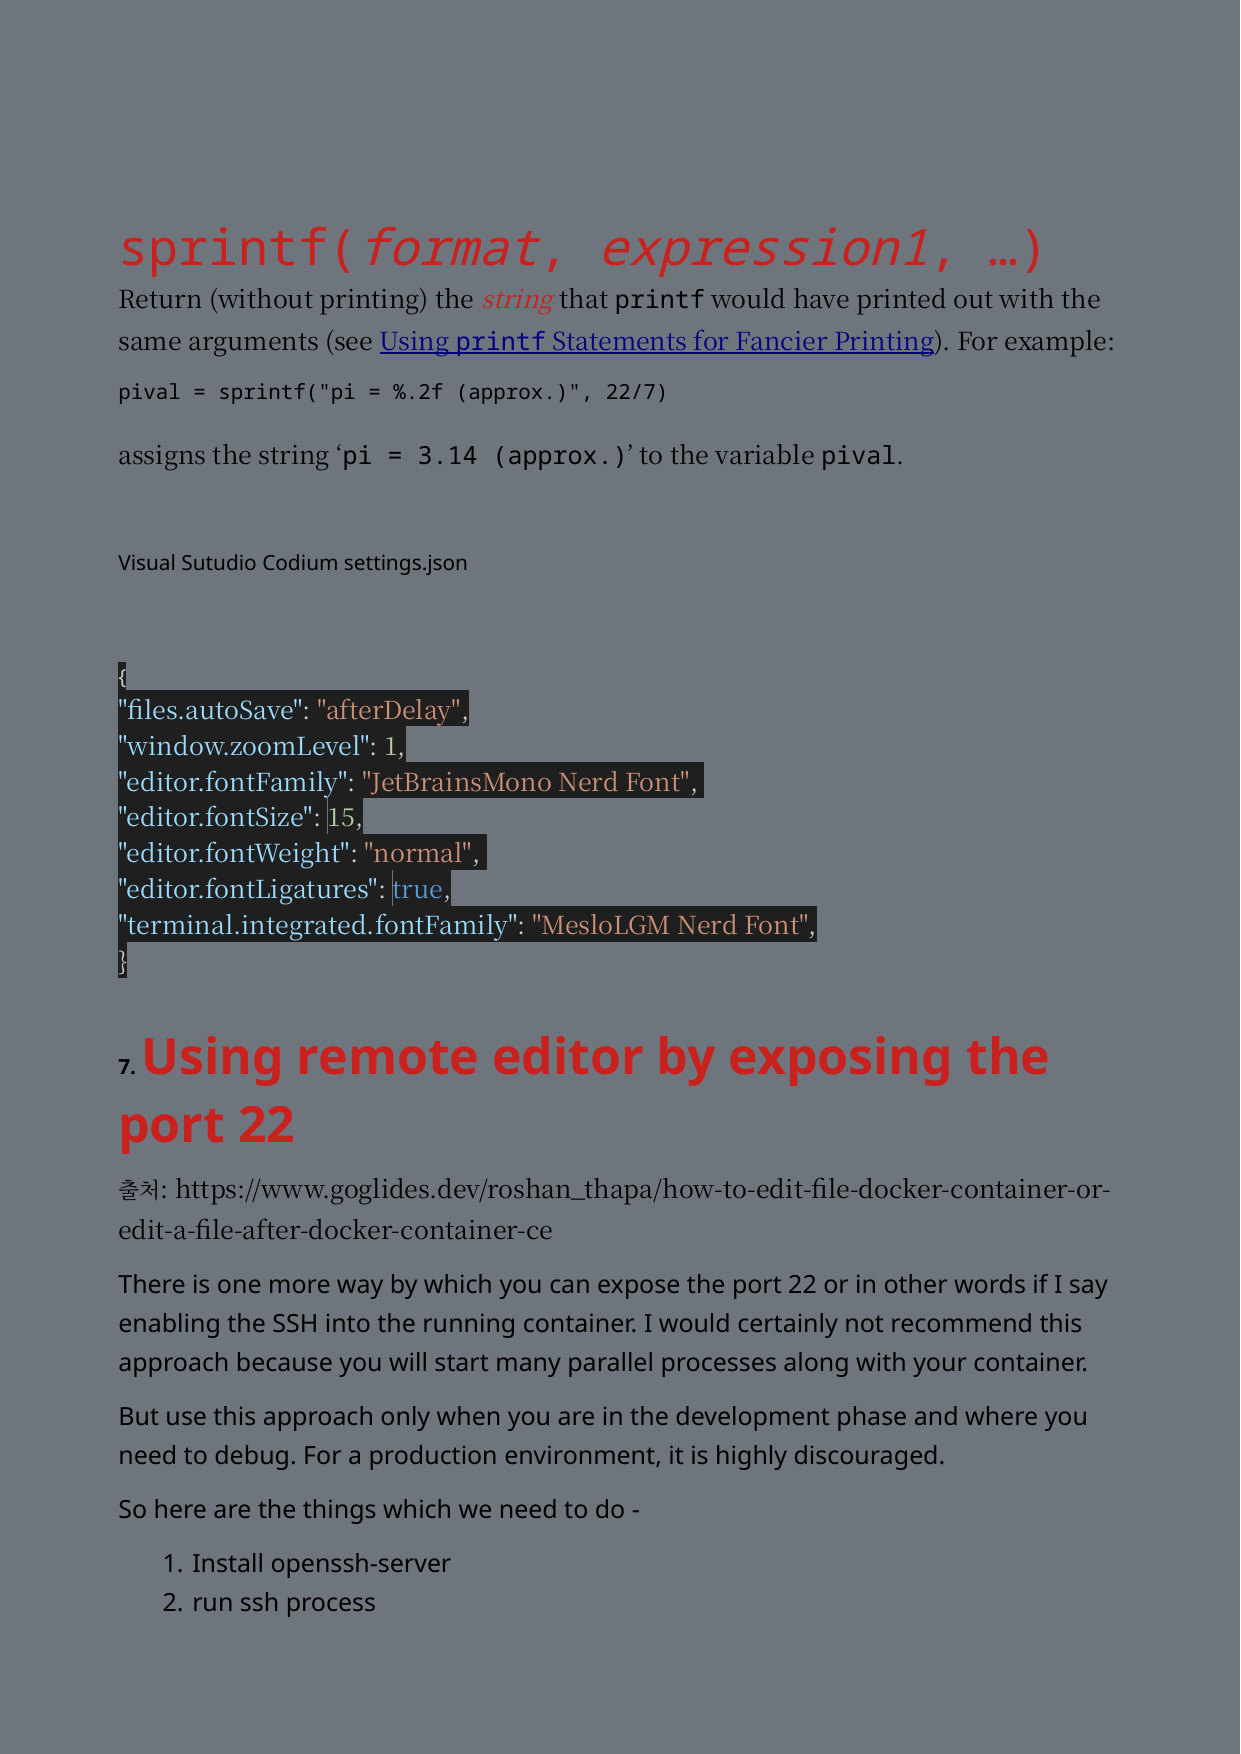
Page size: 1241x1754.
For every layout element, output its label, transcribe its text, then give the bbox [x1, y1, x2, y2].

text } [118, 942, 1122, 978]
list Install openssh-server [162, 1545, 1122, 1579]
text "editor.fontWeight": "normal", [118, 834, 1122, 870]
text "window.zoomLevel": 1, [118, 726, 1122, 762]
text "editor.fontSize": 15, [118, 798, 1122, 834]
text But use this approach only when you are in the development phase and where you need to debug. For a production environment, it is highly discouraged. [118, 1399, 1122, 1472]
text "editor.fontFamily": "JetBrainsMono Nerd Font", [118, 762, 1122, 798]
text There is one more way by which you can expose the port 22 or in other words if I say enabling the SSH into the running container. I would certainly not recommend this approach because you will start many parallel processes along with your container. [118, 1267, 1122, 1379]
text So here are the things which we need to do - [118, 1492, 1122, 1526]
text assigns the string ‘pi = 3.14 (approx.)’ to the variable pival. [118, 435, 1122, 471]
text "terminal.integrated.fontFamily": "MesloLGM Nerd Font", [118, 906, 1122, 942]
text "files.autoSave": "afterDelay", [118, 690, 1122, 726]
text pival = sprintf("pi = %.2f (approx.)", 22/7) [118, 377, 1122, 406]
text Return (without printing) the string that printf would have printed out with the same arguments (see Using printf Statements for Fancier Printing). For example: [118, 280, 1122, 357]
text 출처: https://www.goglides.dev/roshan_thapa/how-to-edit-file-docker-container-or-edit-a-file-after-docker-container-ce [118, 1169, 1122, 1247]
text "editor.fontLigatures": true, [118, 870, 1122, 906]
text Visual Sutudio Codium settings.json [118, 548, 1122, 577]
subtitle sprintf(format, expression1, …) [118, 212, 1122, 280]
subtitle 7. Using remote editor by exposing the port 22 [118, 1021, 1122, 1157]
text { [118, 662, 1122, 690]
list run ssh process [162, 1584, 1122, 1619]
